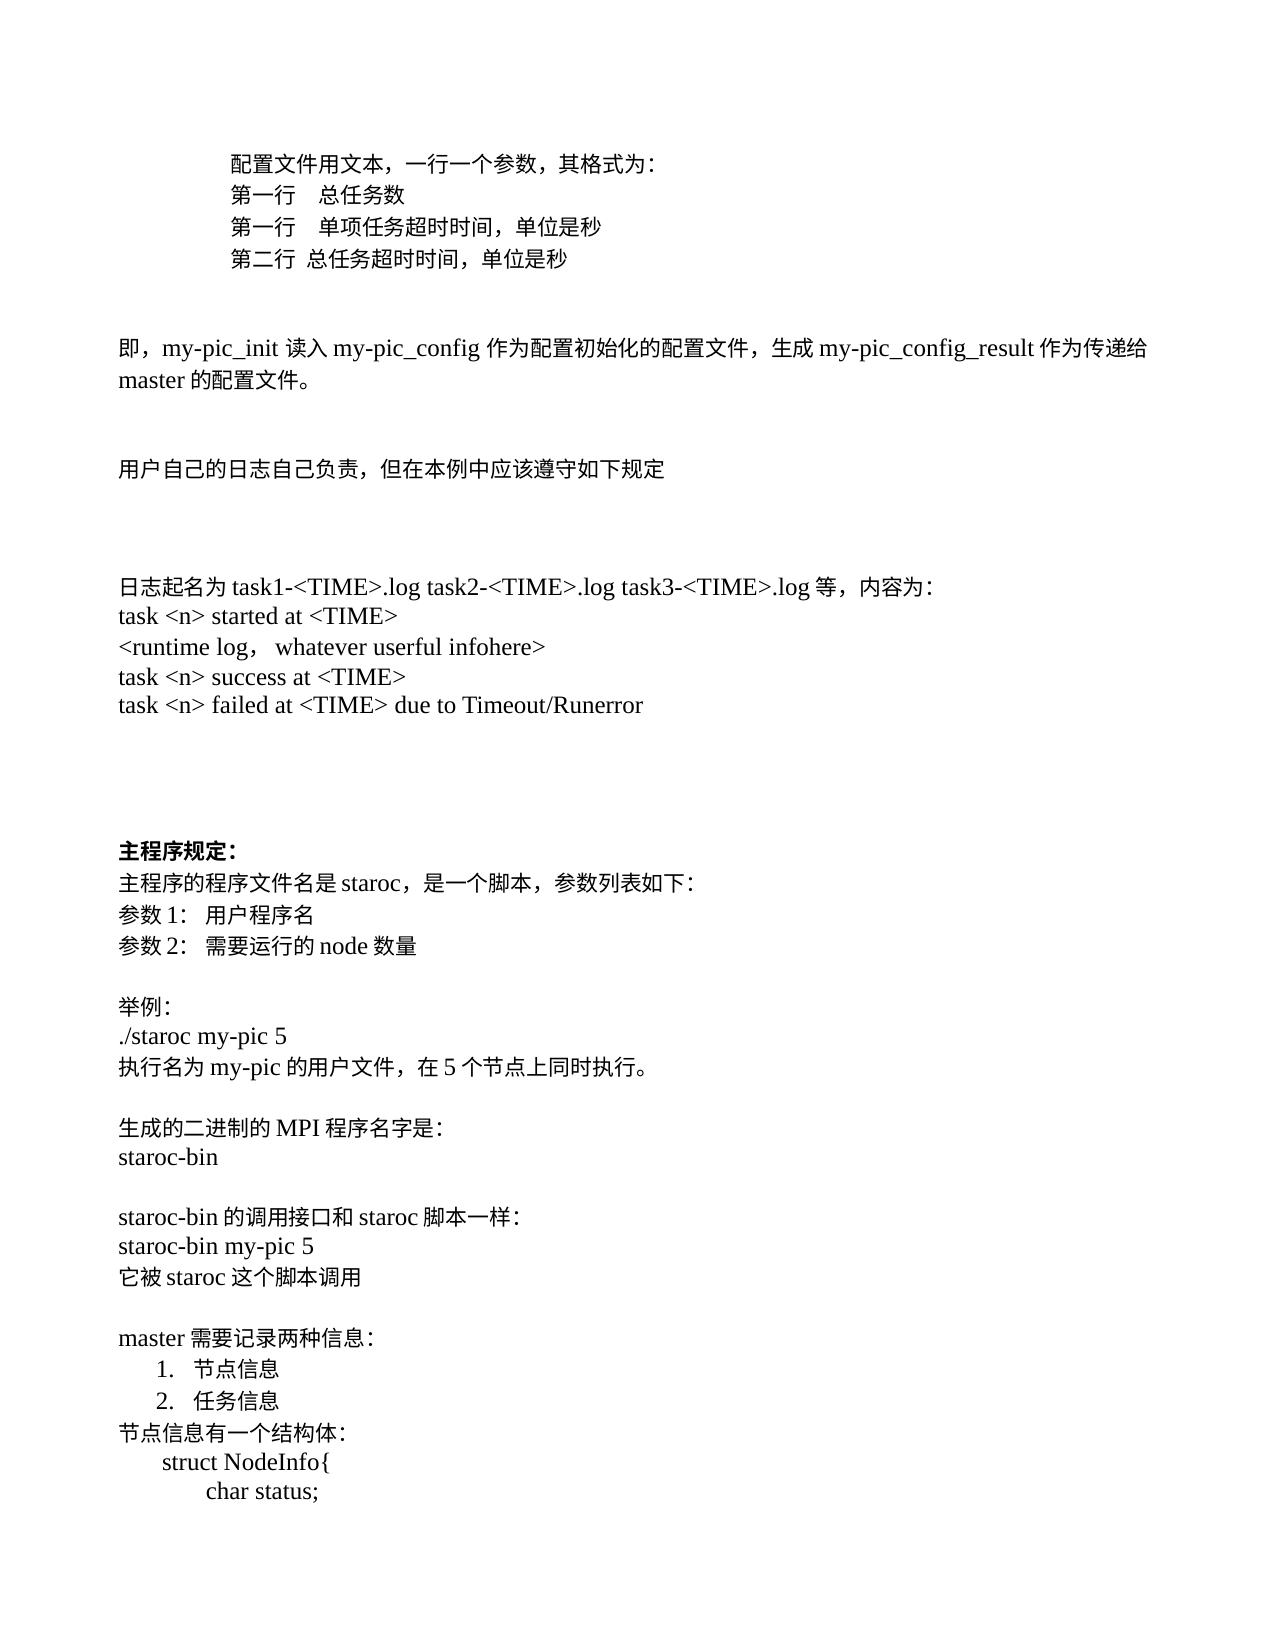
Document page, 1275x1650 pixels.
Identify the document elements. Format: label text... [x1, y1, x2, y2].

text 生成的二进制的MPI程序名字是： [118, 1111, 1157, 1142]
text staroc-bin [118, 1142, 1157, 1171]
list 配置文件用文本，一行一个参数，其格式为： [193, 147, 1157, 178]
text 用户自己的日志自己负责，但在本例中应该遵守如下规定 [118, 452, 1157, 483]
text ./staroc my-pic 5 [118, 1021, 1157, 1050]
text 它被staroc这个脚本调用 [118, 1260, 1157, 1292]
text task <n> failed at <TIME> due to Timeout/Runerror [118, 691, 1157, 719]
text staroc-bin的调用接口和staroc脚本一样： [118, 1200, 1157, 1231]
list 第一行 单项任务超时时间，单位是秒 [193, 210, 1157, 242]
list 任务信息 [156, 1384, 1157, 1416]
text 举例： [118, 990, 1157, 1021]
list 第一行 总任务数 [193, 178, 1157, 210]
text 主程序规定： [118, 834, 1157, 866]
text 节点信息有一个结构体： [118, 1416, 1157, 1447]
text 日志起名为task1-<TIME>.log task2-<TIME>.log task3-<TIME>.log等，内容为： [118, 570, 1157, 601]
text struct NodeInfo{ [118, 1447, 1157, 1476]
text 即，my-pic_init 读入my-pic_config 作为配置初始化的配置文件，生成my-pic_config_result作为传递给master的配置文件。 [118, 331, 1157, 394]
text staroc-bin my-pic 5 [118, 1231, 1157, 1260]
text 参数2： 需要运行的node数量 [118, 929, 1157, 961]
text 参数1： 用户程序名 [118, 898, 1157, 929]
text <runtime log， whatever userful infohere> [118, 630, 1157, 662]
list 第二行 总任务超时时间，单位是秒 [193, 242, 1157, 273]
text 主程序的程序文件名是staroc，是一个脚本，参数列表如下： [118, 866, 1157, 898]
text task <n> started at <TIME> [118, 601, 1157, 630]
text task <n> success at <TIME> [118, 662, 1157, 691]
list 节点信息 [156, 1352, 1157, 1384]
text char status; [118, 1476, 1157, 1505]
text 执行名为my-pic的用户文件，在5个节点上同时执行。 [118, 1050, 1157, 1082]
text master需要记录两种信息： [118, 1321, 1157, 1352]
